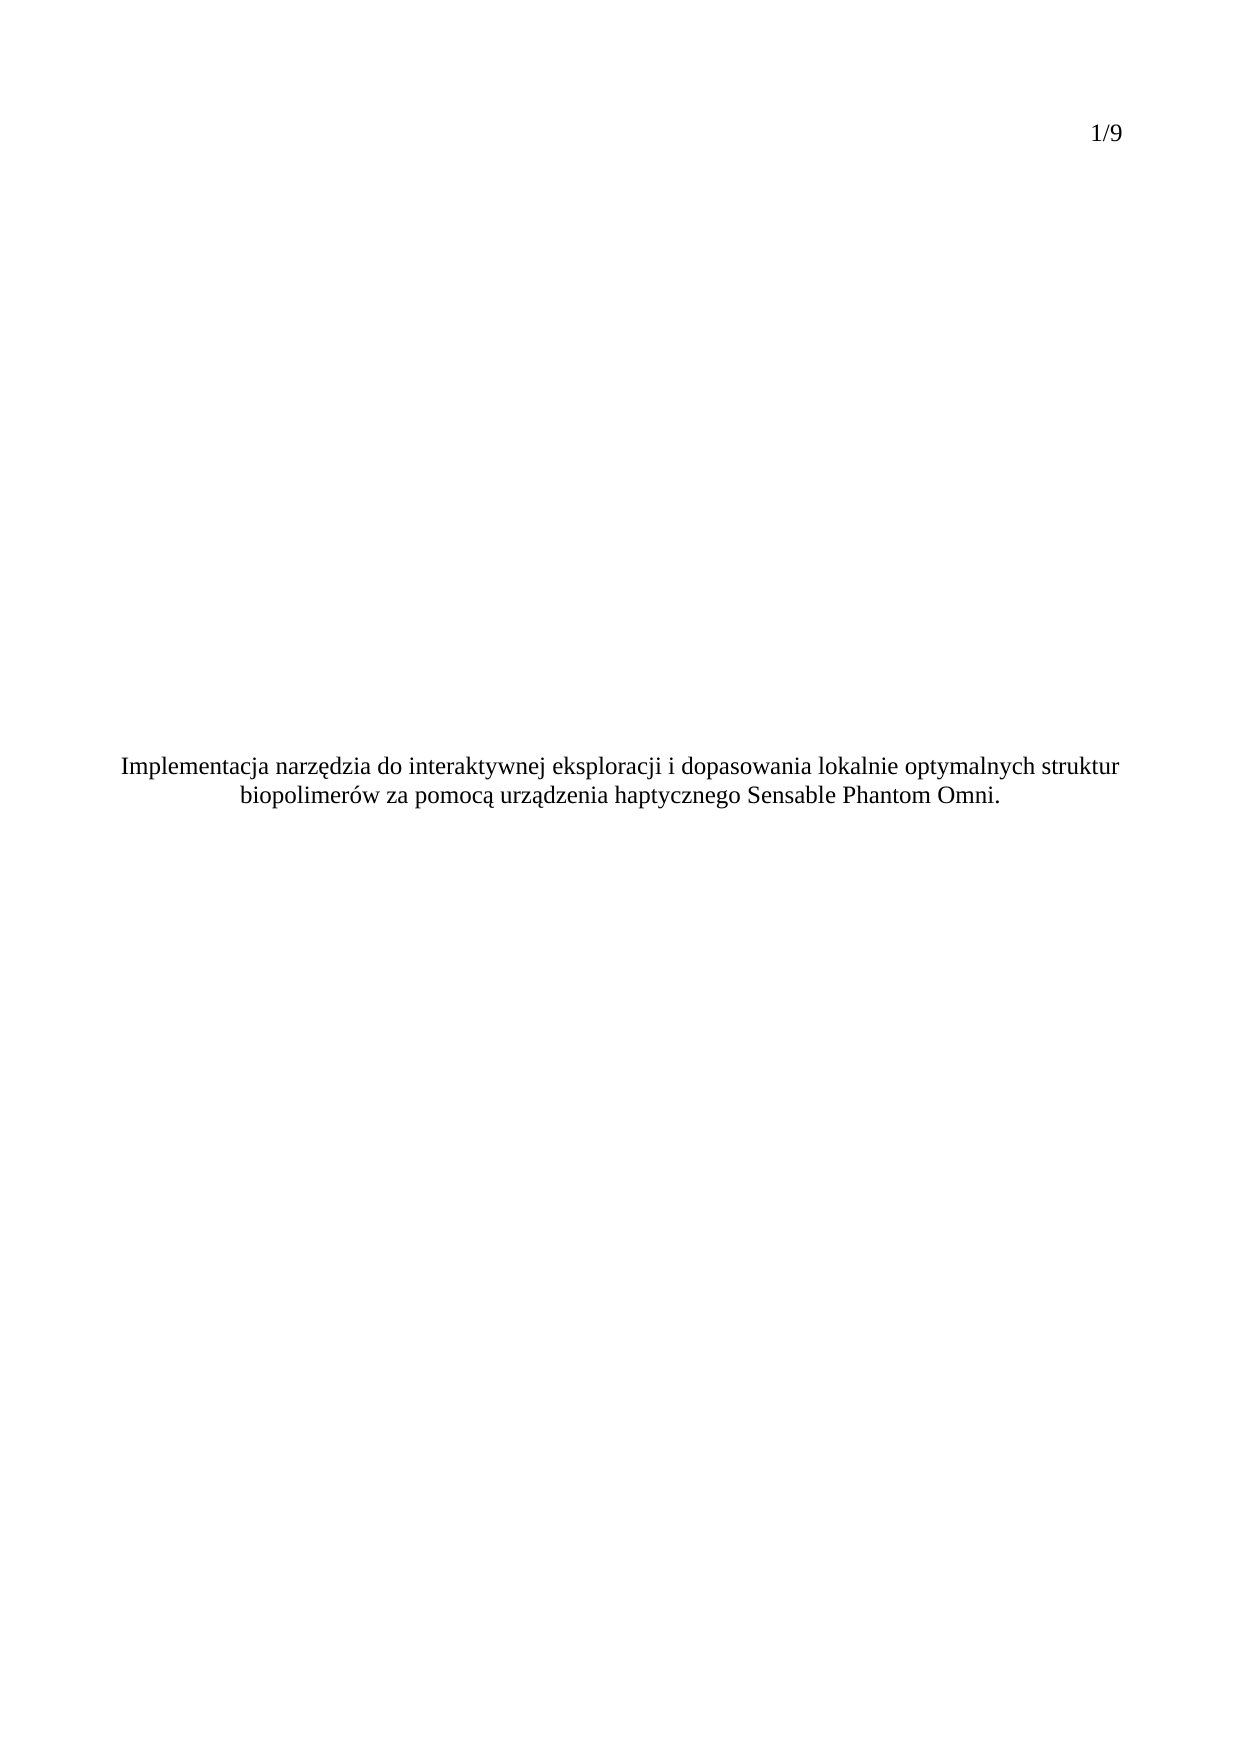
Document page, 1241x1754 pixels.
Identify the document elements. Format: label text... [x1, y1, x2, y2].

text Implementacja narzędzia do interaktywnej eksploracji i dopasowania lokalnie optymalnych struktur biopolimerów za pomocą urządzenia haptycznego Sensable Phantom Omni. [118, 751, 1122, 809]
